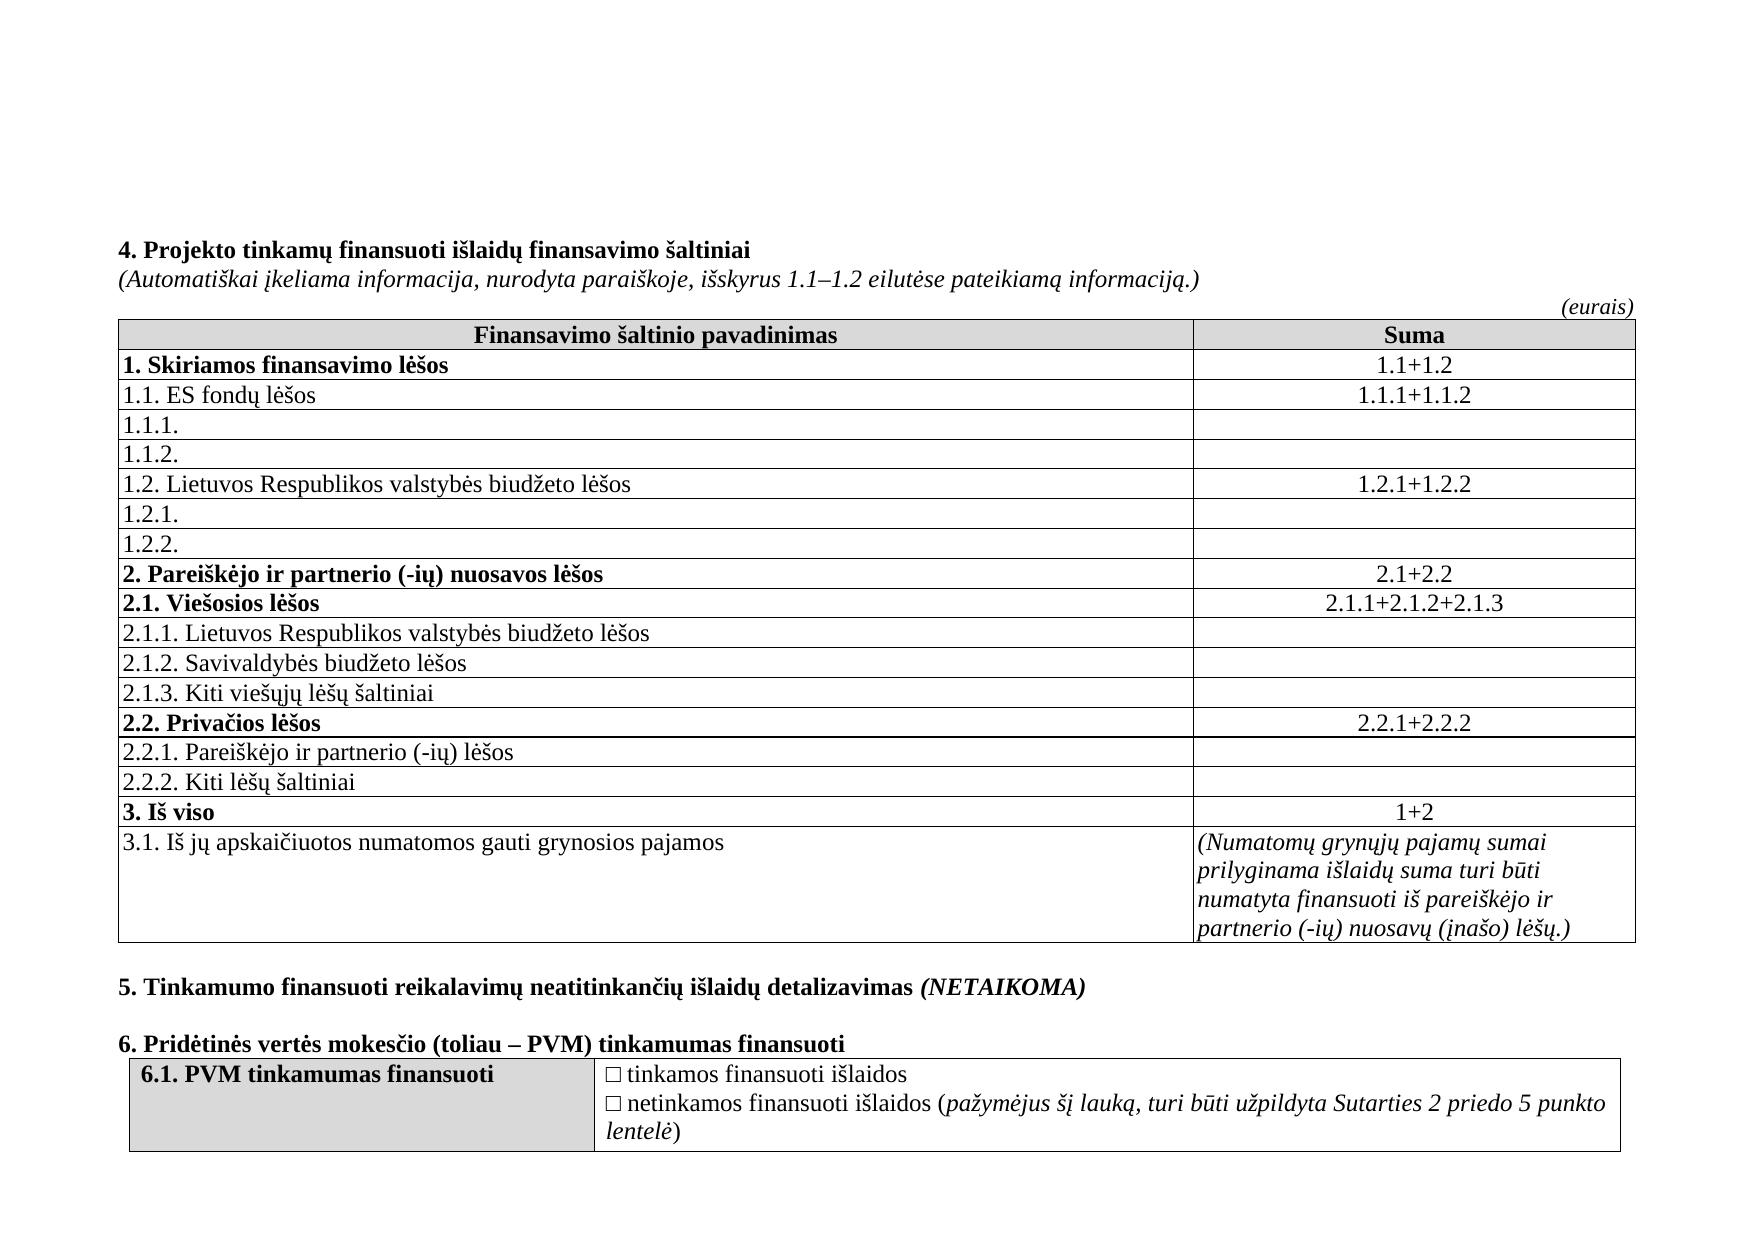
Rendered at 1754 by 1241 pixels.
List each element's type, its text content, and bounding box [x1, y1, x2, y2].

text 4. Projekto tinkamų finansuoti išlaidų finansavimo šaltiniai [118, 235, 1636, 264]
table_header Finansavimo šaltinio pavadinimas [119, 320, 1193, 349]
table_header 6.1. PVM tinkamumas finansuoti [130, 1059, 594, 1151]
text 6. Pridėtinės vertės mokesčio (toliau – PVM) tinkamumas finansuoti [118, 1029, 1636, 1058]
text (eurais) [118, 293, 1636, 319]
table_cell 3.1. Iš jų apskaičiuotos numatomos gauti grynosios pajamos [119, 827, 1193, 942]
table_header Suma [1194, 320, 1635, 349]
text (Automatiškai įkeliama informacija, nurodyta paraiškoje, išskyrus 1.1–1.2 eilutėse pateikiamą informaciją.) [118, 264, 1636, 293]
table_header □ tinkamos finansuoti išlaidos □ netinkamos finansuoti išlaidos (pažymėjus šį lauką, turi būti užpildyta Sutarties 2 priedo 5 punkto lentelė) [595, 1059, 1620, 1151]
text 5. Tinkamumo finansuoti reikalavimų neatitinkančių išlaidų detalizavimas (NETAIKOMA) [118, 972, 1636, 1000]
